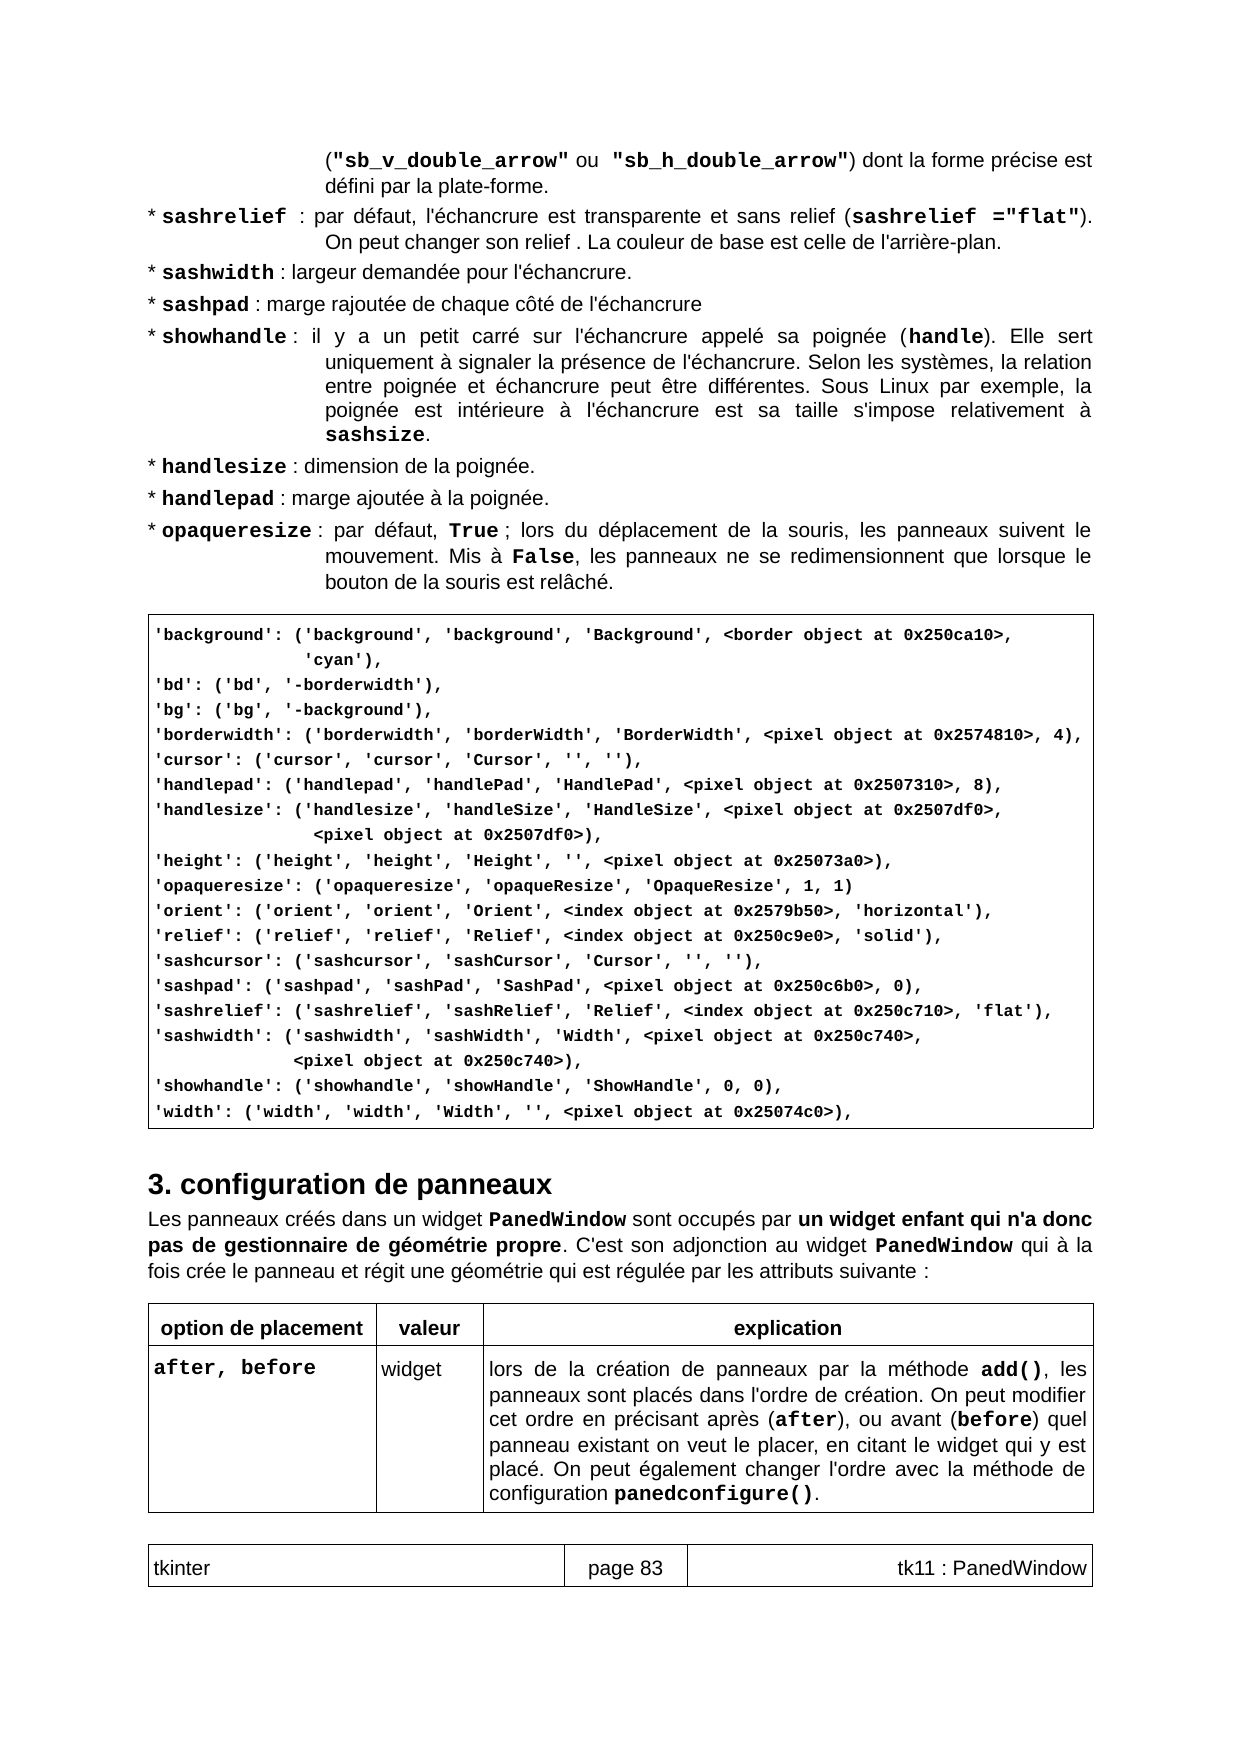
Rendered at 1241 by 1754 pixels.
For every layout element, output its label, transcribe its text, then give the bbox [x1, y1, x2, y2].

text * opaqueresize : par défaut, True ; lors du déplacement de la souris, les panneaux suivent le mouvement. Mis à False, les panneaux ne se redimensionnent que lorsque le bouton de la souris est relâché. [148, 518, 1093, 593]
text * sashwidth : largeur demandée pour l'échancrure. [148, 260, 1093, 286]
text * handlesize : dimension de la poignée. [148, 454, 1093, 479]
text * sashrelief : par défaut, l'échancrure est transparente et sans relief (sashrelief ="flat"). On peut changer son relief . La couleur de base est celle de l'arrière-plan. [148, 204, 1093, 253]
table_header option de placement [149, 1304, 376, 1345]
table_header valeur [377, 1304, 483, 1345]
text ("sb_v_double_arrow" ou "sb_h_double_arrow") dont la forme précise est défini par la plate-forme. [148, 148, 1093, 197]
table_cell after, before [149, 1346, 376, 1512]
table_cell lors de la création de panneaux par la méthode add(), les panneaux sont placés dans l'ordre de création. On peut modifier cet ordre en précisant après (after), ou avant (before) quel panneau existant on veut le placer, en citant le widget qui y est placé. On peut également changer l'ordre avec la méthode de configuration panedconfigure(). [484, 1346, 1093, 1512]
subtitle 3. configuration de panneaux [148, 1167, 1093, 1201]
table_header 'background': ('background', 'background', 'Background', <border object at 0x250ca10>, 'cyan'), 'bd': ('bd', '-borderwidth'), 'bg': ('bg', '-background'), 'borderwidth': ('borderwidth', 'borderWidth', 'BorderWidth', <pixel object at 0x2574810>, 4), 'cursor': ('cursor', 'cursor', 'Cursor', '', ''), 'handlepad': ('handlepad', 'handlePad', 'HandlePad', <pixel object at 0x2507310>, 8), 'handlesize': ('handlesize', 'handleSize', 'HandleSize', <pixel object at 0x2507df0>, <pixel object at 0x2507df0>), 'height': ('height', 'height', 'Height', '', <pixel object at 0x25073a0>), 'opaqueresize': ('opaqueresize', 'opaqueResize', 'OpaqueResize', 1, 1) 'orient': ('orient', 'orient', 'Orient', <index object at 0x2579b50>, 'horizontal'), 'relief': ('relief', 'relief', 'Relief', <index object at 0x250c9e0>, 'solid'), 'sashcursor': ('sashcursor', 'sashCursor', 'Cursor', '', ''), 'sashpad': ('sashpad', 'sashPad', 'SashPad', <pixel object at 0x250c6b0>, 0), 'sashrelief': ('sashrelief', 'sashRelief', 'Relief', <index object at 0x250c710>, 'flat'), 'sashwidth': ('sashwidth', 'sashWidth', 'Width', <pixel object at 0x250c740>, <pixel object at 0x250c740>), 'showhandle': ('showhandle', 'showHandle', 'ShowHandle', 0, 0), 'width': ('width', 'width', 'Width', '', <pixel object at 0x25074c0>), [149, 615, 1093, 1128]
text Les panneaux créés dans un widget PanedWindow sont occupés par un widget enfant qui n'a donc pas de gestionnaire de géométrie propre. C'est son adjonction au widget PanedWindow qui à la fois crée le panneau et régit une géométrie qui est régulée par les attributs suivante : [148, 1207, 1093, 1283]
table_cell widget [377, 1346, 483, 1512]
text * sashpad : marge rajoutée de chaque côté de l'échancrure [148, 292, 1093, 318]
text * showhandle : il y a un petit carré sur l'échancrure appelé sa poignée (handle). Elle sert uniquement à signaler la présence de l'échancrure. Selon les systèmes, la relation entre poignée et échancrure peut être différentes. Sous Linux par exemple, la poignée est intérieure à l'échancrure est sa taille s'impose relativement à sashsize. [148, 324, 1093, 447]
table_header explication [484, 1304, 1093, 1345]
text * handlepad : marge ajoutée à la poignée. [148, 486, 1093, 512]
